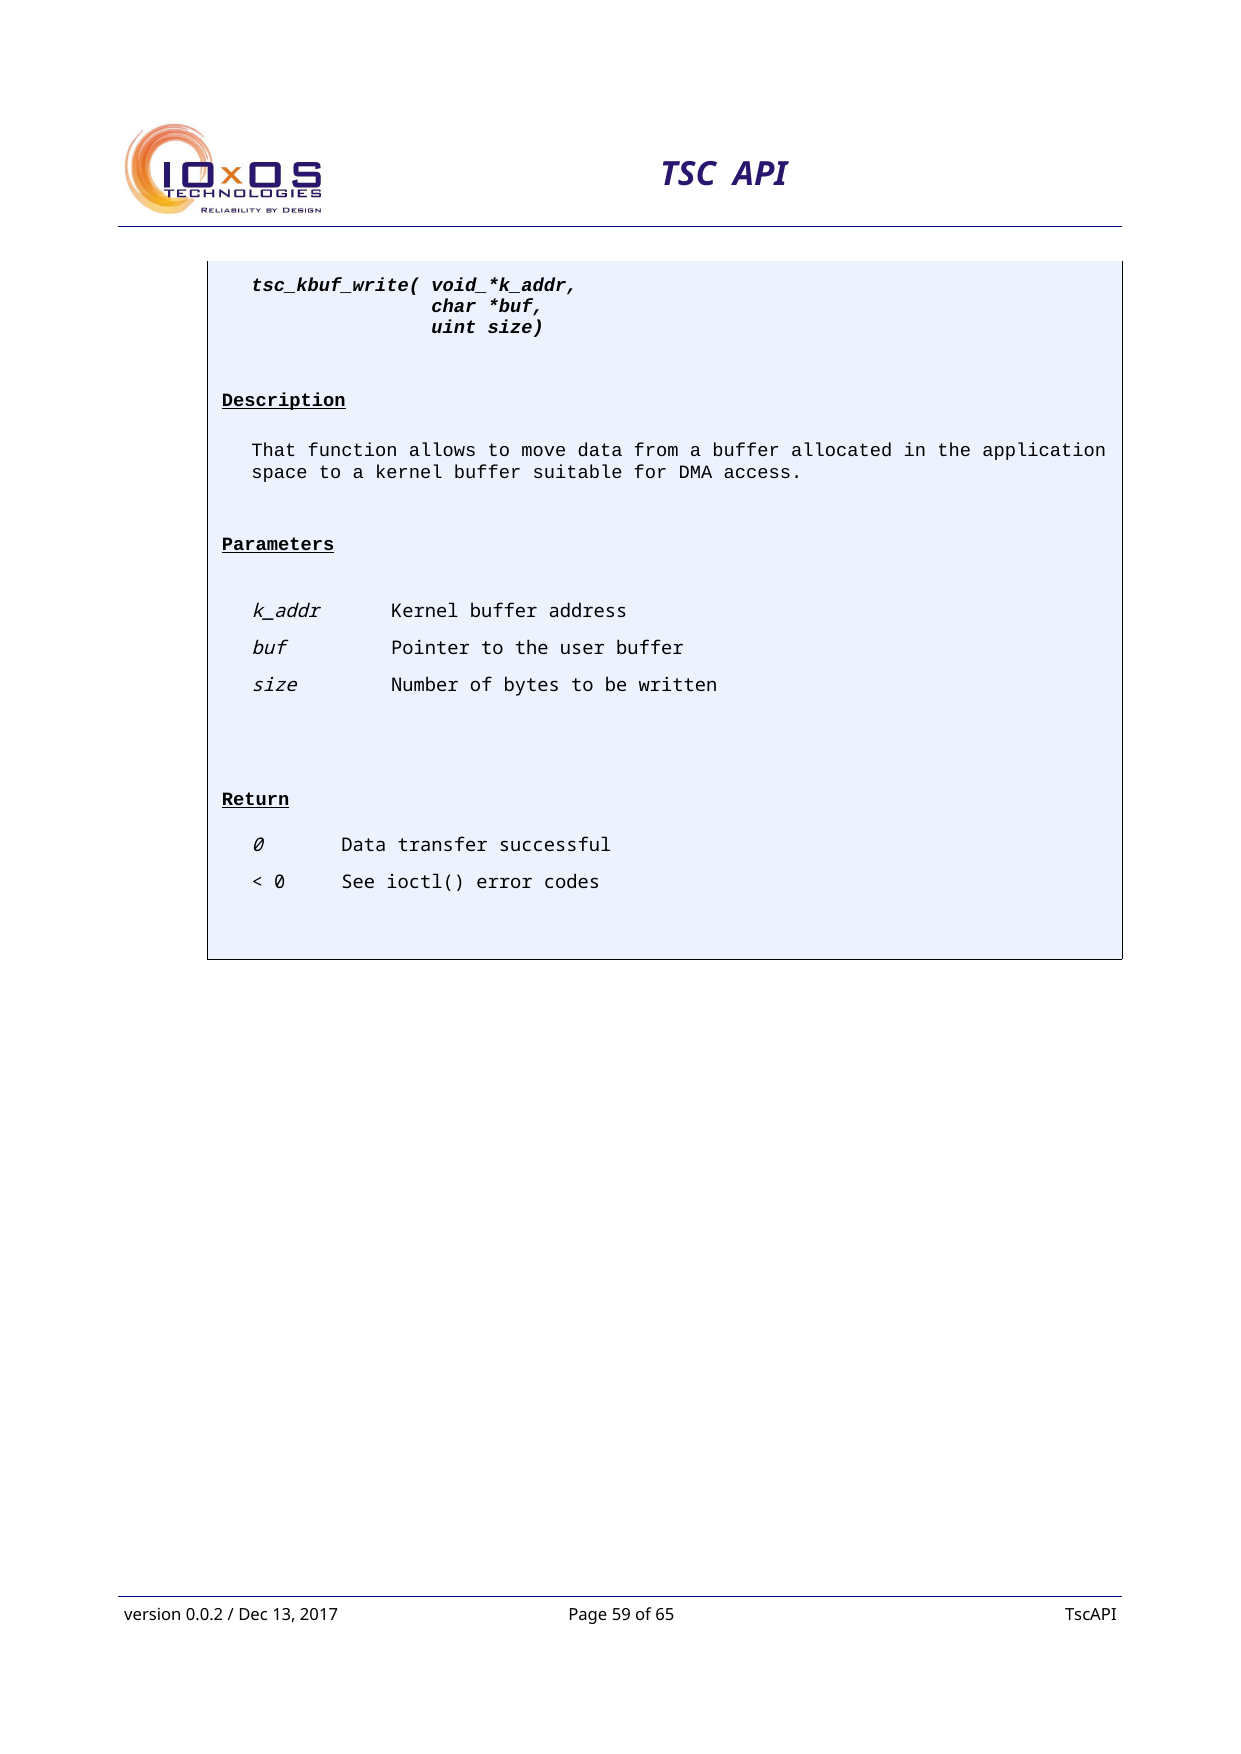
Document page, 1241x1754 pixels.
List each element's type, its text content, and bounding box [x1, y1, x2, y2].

table_header [208, 592, 246, 629]
table_header Data transfer successful [335, 826, 1122, 863]
subtitle Description [208, 376, 1122, 426]
text char *buf, [208, 297, 1122, 318]
subtitle Parameters [208, 520, 1122, 556]
table_cell buf [246, 629, 385, 666]
table_header Kernel buffer address [385, 592, 1122, 629]
table_cell Pointer to the user buffer [385, 629, 1122, 666]
text That function allows to move data from a buffer allocated in the application space to a kernel buffer suitable for DMA access. [208, 426, 1122, 484]
table_cell See ioctl() error codes [335, 863, 1122, 908]
text tsc_kbuf_write( void_*k_addr, [208, 261, 1122, 297]
picture [123, 123, 323, 217]
table_cell Number of bytes to be written [385, 666, 1122, 703]
text uint size) [208, 318, 1122, 339]
table_cell [208, 666, 246, 703]
table_header k_addr [246, 592, 385, 629]
table_cell [208, 863, 246, 908]
table_header 0 [246, 826, 335, 863]
table_header [208, 826, 246, 863]
table_cell size [246, 666, 385, 703]
table_cell [208, 629, 246, 666]
subtitle Return [208, 775, 1122, 826]
table_cell < 0 [246, 863, 335, 908]
